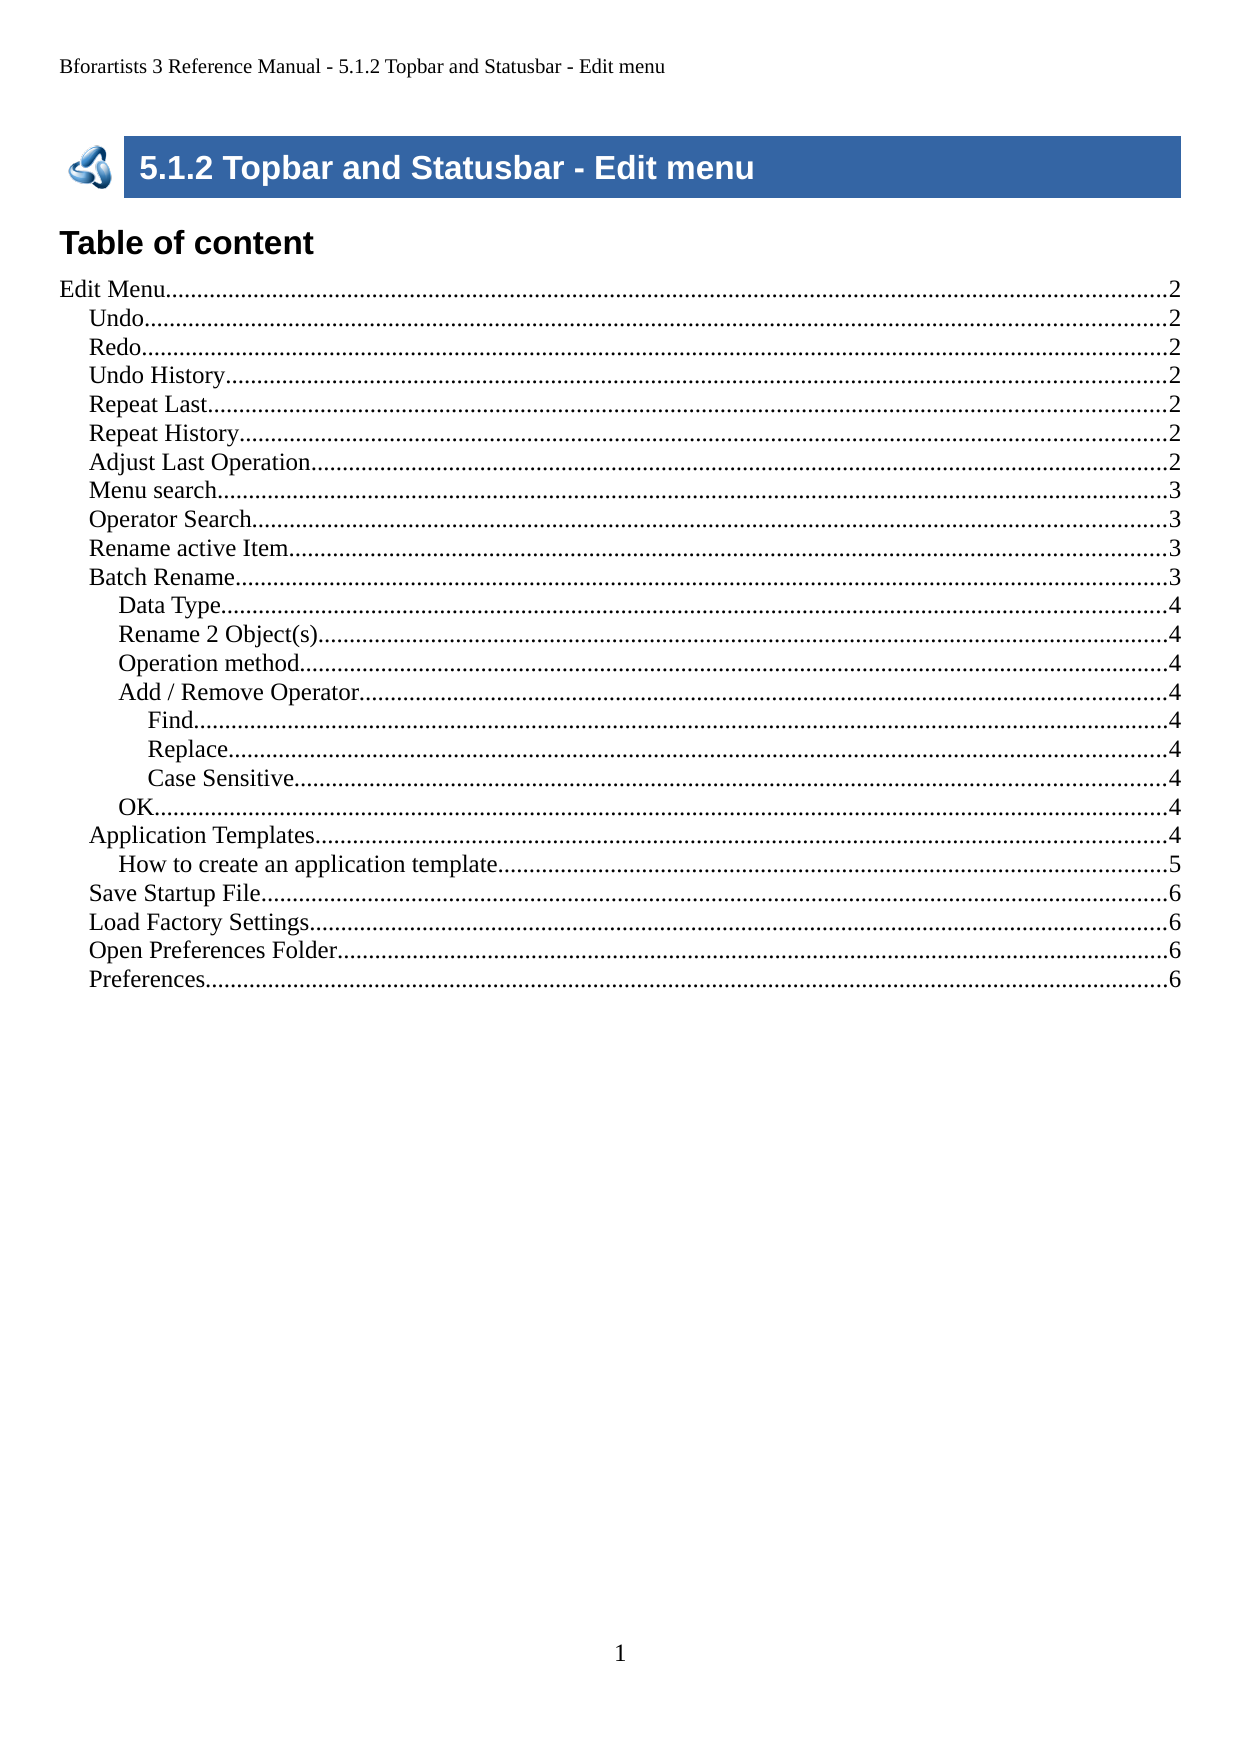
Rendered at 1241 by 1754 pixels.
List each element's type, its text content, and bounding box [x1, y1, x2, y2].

text Repeat Last 2 [88, 389, 1181, 418]
text Data Type 4 [118, 591, 1181, 619]
text Undo History 2 [88, 361, 1181, 389]
subtitle Table of content [59, 223, 1181, 262]
text OK 4 [118, 792, 1181, 821]
text Find 4 [147, 706, 1181, 734]
text How to create an application template 5 [118, 849, 1181, 878]
text Repeat History 2 [88, 418, 1181, 447]
text Edit Menu 2 [59, 274, 1181, 303]
text Operation method 4 [118, 648, 1181, 677]
text Rename 2 Object(s) 4 [118, 619, 1181, 648]
text Undo 2 [88, 303, 1181, 332]
table_header [59, 136, 124, 198]
text Save Startup File 6 [88, 878, 1181, 907]
text Application Templates 4 [88, 821, 1181, 849]
text Case Sensitive 4 [147, 763, 1181, 792]
text Operator Search 3 [88, 504, 1181, 533]
text Rename active Item 3 [88, 533, 1181, 562]
text Add / Remove Operator 4 [118, 677, 1181, 706]
text Open Preferences Folder 6 [88, 936, 1181, 964]
text Preferences 6 [88, 964, 1181, 993]
text Menu search 3 [88, 476, 1181, 504]
text Adjust Last Operation 2 [88, 447, 1181, 476]
text Load Factory Settings 6 [88, 907, 1181, 936]
text Replace 4 [147, 734, 1181, 763]
text Redo 2 [88, 332, 1181, 361]
picture [65, 142, 114, 192]
text Batch Rename 3 [88, 562, 1181, 591]
table_header 5.1.2 Topbar and Statusbar - Edit menu [124, 136, 1181, 198]
